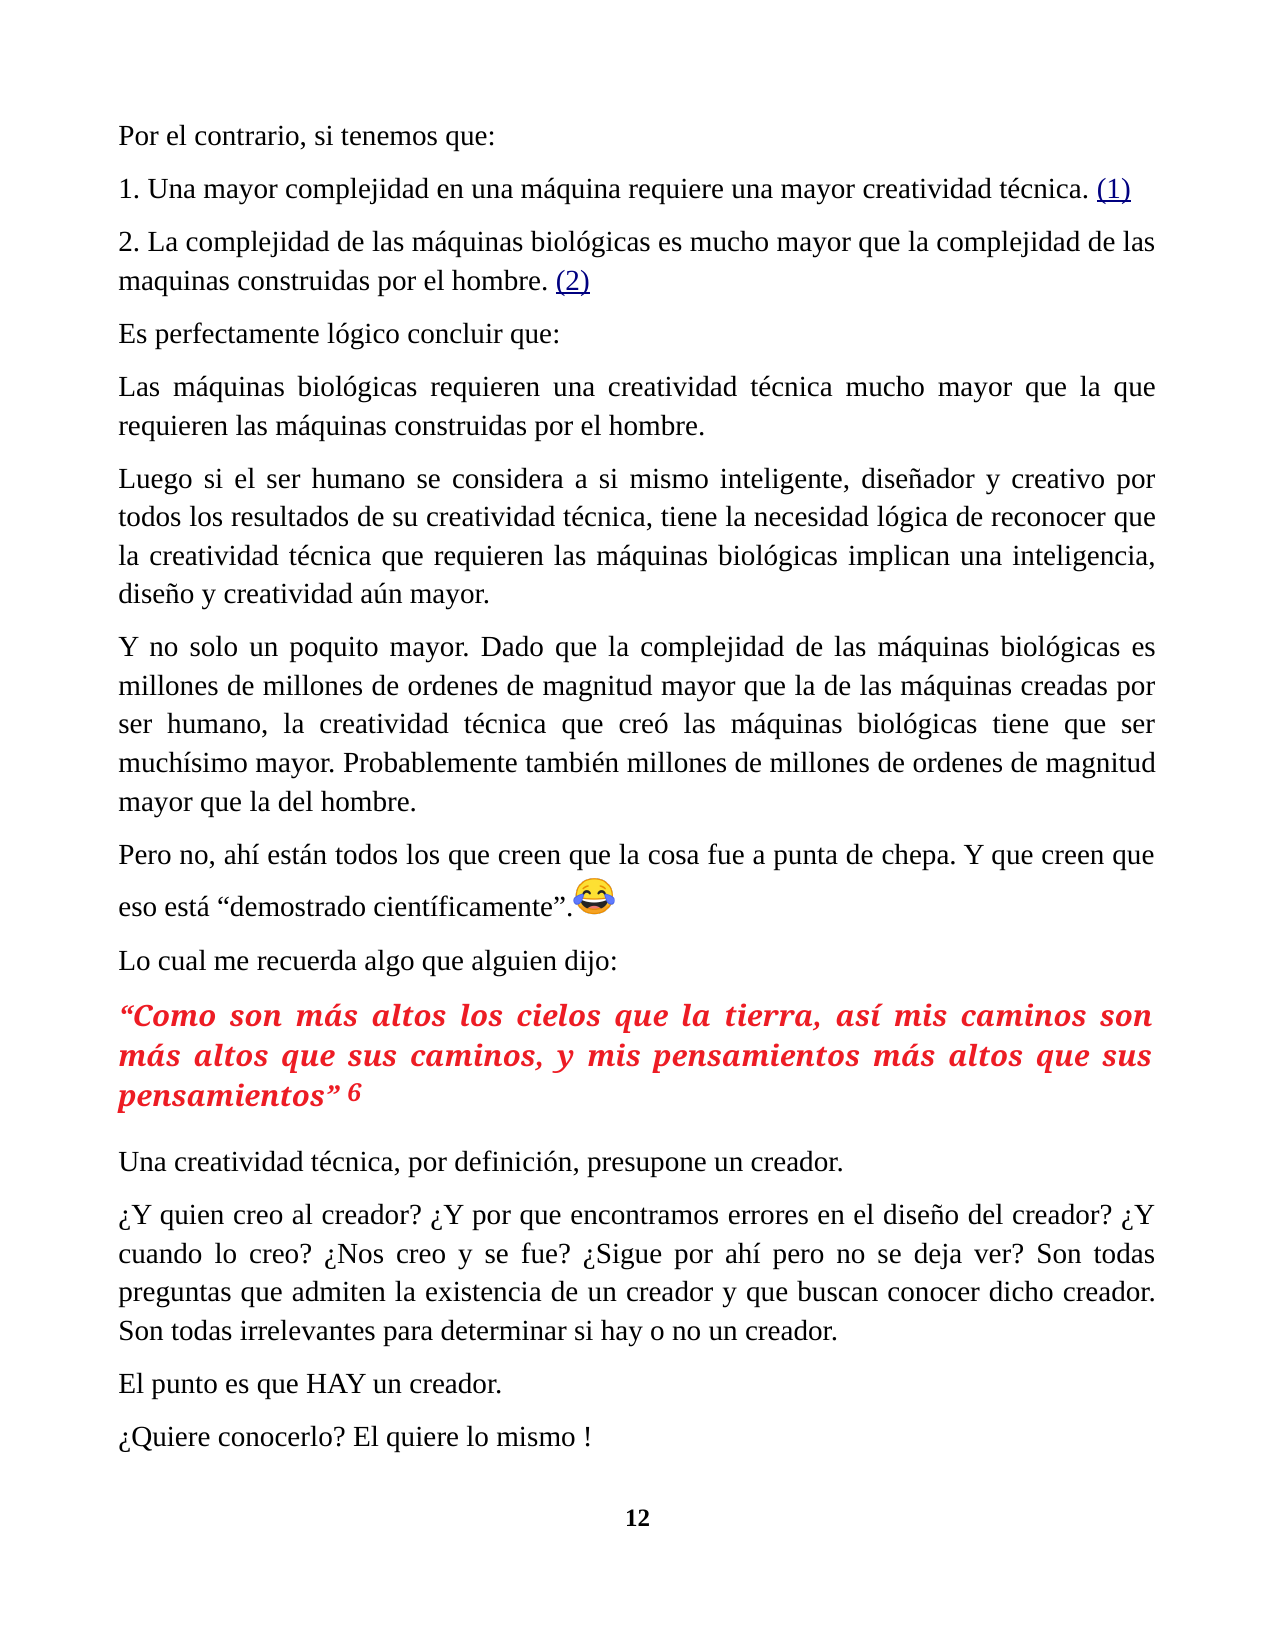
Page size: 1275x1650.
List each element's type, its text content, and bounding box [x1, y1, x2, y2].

text Es perfectamente lógico concluir que: [118, 316, 1157, 349]
text ¿Y quien creo al creador? ¿Y por que encontramos errores en el diseño del creador? ¿Y cuando lo creo? ¿Nos creo y se fue? ¿Sigue por ahí pero no se deja ver? Son todas preguntas que admiten la existencia de un creador y que buscan conocer dicho creador. Son todas irrelevantes para determinar si hay o no un creador. [118, 1197, 1157, 1347]
text Y no solo un poquito mayor. Dado que la complejidad de las máquinas biológicas es millones de millones de ordenes de magnitud mayor que la de las máquinas creadas por ser humano, la creatividad técnica que creó las máquinas biológicas tiene que ser muchísimo mayor. Probablemente también millones de millones de ordenes de magnitud mayor que la del hombre. [118, 629, 1157, 817]
text Una creatividad técnica, por definición, presupone un creador. [118, 1144, 1157, 1178]
text “Como son más altos los cielos que la tierra, así mis caminos son más altos que sus caminos, y mis pensamientos más altos que sus pensamientos” [118, 996, 1157, 1115]
text Las máquinas biológicas requieren una creatividad técnica mucho mayor que la que requieren las máquinas construidas por el hombre. [118, 369, 1157, 441]
text El punto es que HAY un creador. [118, 1366, 1157, 1400]
picture [573, 875, 615, 917]
text Pero no, ahí están todos los que creen que la cosa fue a punta de chepa. Y que creen que eso está “demostrado científicamente”. [118, 837, 1157, 923]
text 2. La complejidad de las máquinas biológicas es mucho mayor que la complejidad de las maquinas construidas por el hombre. (2) [118, 224, 1157, 296]
text Luego si el ser humano se considera a si mismo inteligente, diseñador y creativo por todos los resultados de su creatividad técnica, tiene la necesidad lógica de reconocer que la creatividad técnica que requieren las máquinas biológicas implican una inteligencia, diseño y creatividad aún mayor. [118, 461, 1157, 610]
text Por el contrario, si tenemos que: [118, 118, 1157, 152]
text Lo cual me recuerda algo que alguien dijo: [118, 943, 1157, 976]
text 1. Una mayor complejidad en una máquina requiere una mayor creatividad técnica. (1) [118, 171, 1157, 205]
text ¿Quiere conocerlo? El quiere lo mismo ! [118, 1419, 1157, 1453]
